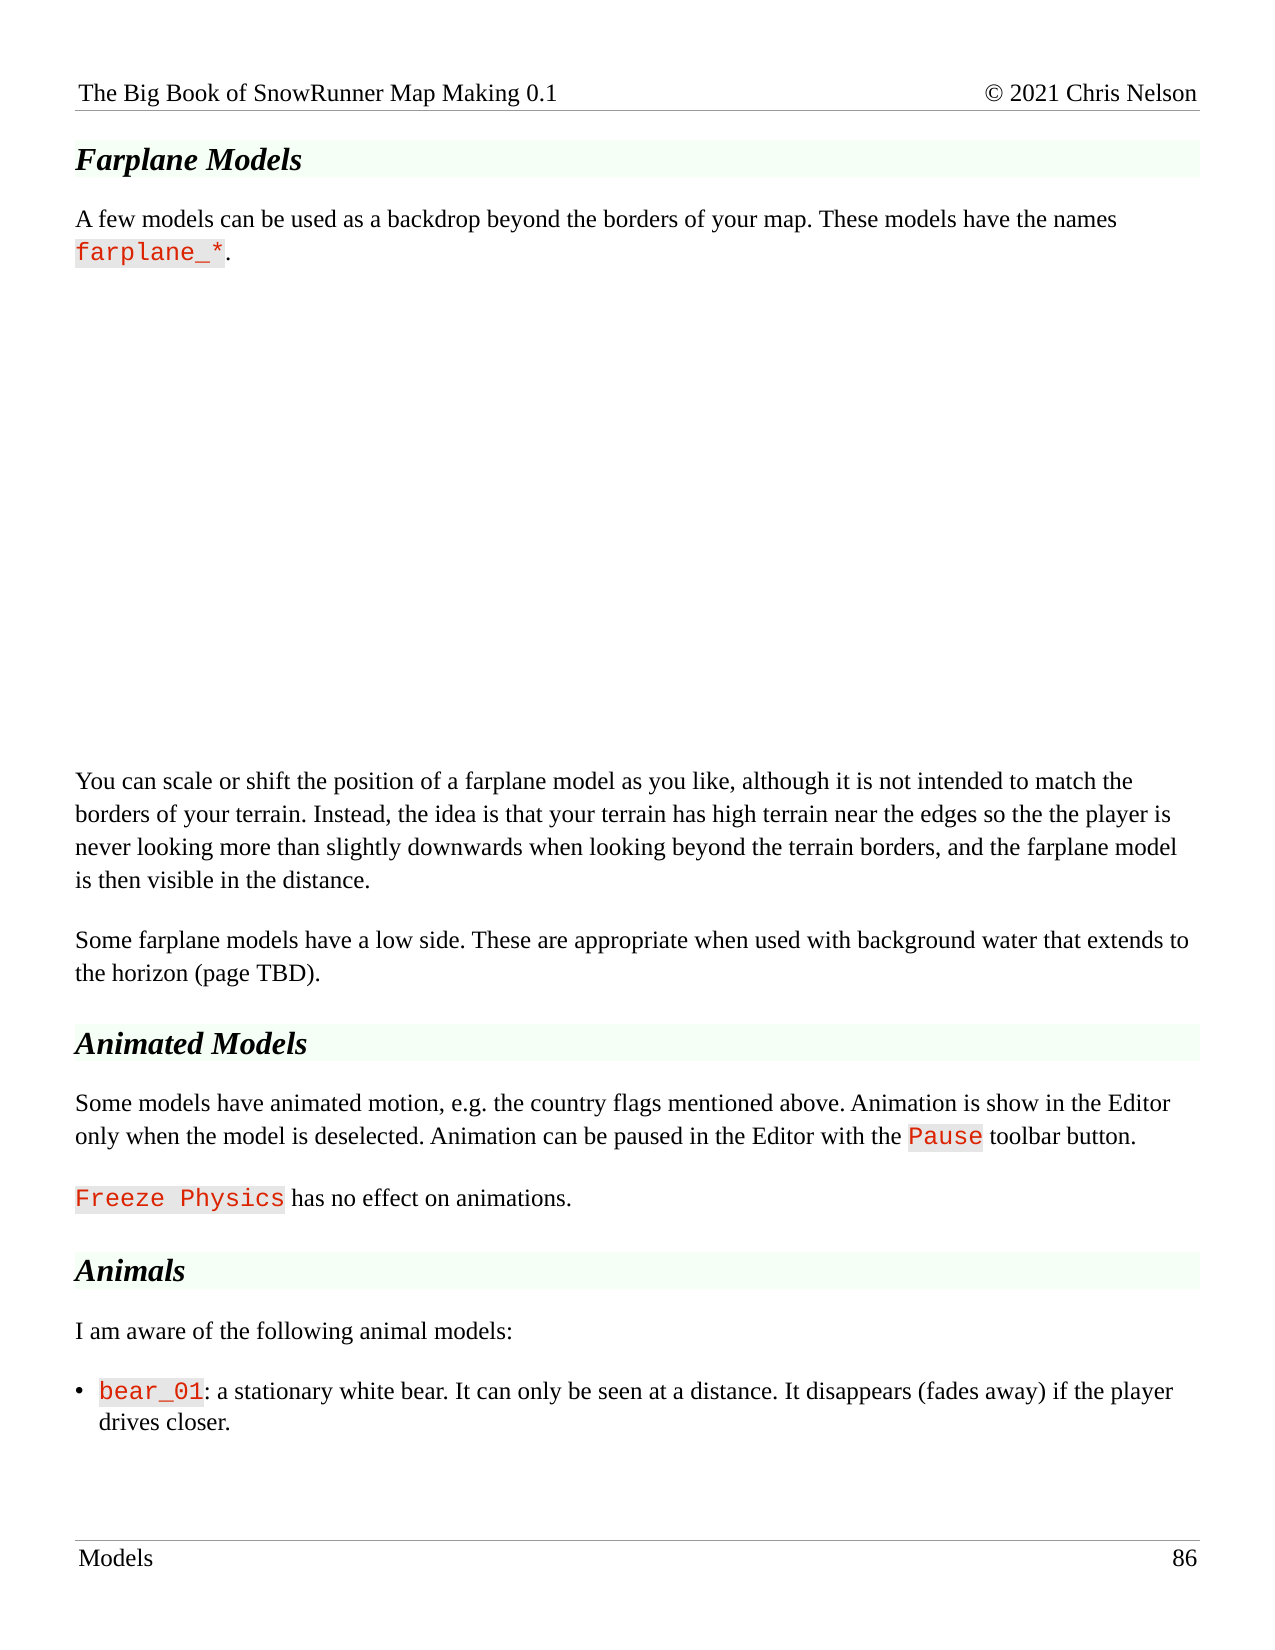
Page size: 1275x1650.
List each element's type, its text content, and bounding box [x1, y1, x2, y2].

text Some models have animated motion, e.g. the country flags mentioned above. Animation is show in the Editor only when the model is deselected. Animation can be paused in the Editor with the Pause toolbar button. [75, 1088, 1200, 1152]
text I am aware of the following animal models: [75, 1316, 1200, 1344]
subtitle Animated Models [75, 1024, 1200, 1061]
text A few models can be used as a backdrop beyond the borders of your map. These models have the names farplane_*. [75, 204, 1200, 268]
list bear_01: a stationary white bear. It can only be seen at a distance. It disappears (fades away) if the player drives closer. [75, 1376, 1200, 1435]
subtitle Farplane Models [75, 140, 1200, 177]
subtitle Animals [75, 1252, 1200, 1289]
text Some farplane models have a low side. These are appropriate when used with background water that extends to the horizon (page TBD). [75, 925, 1200, 987]
text Freeze Physics has no effect on animations. [75, 1183, 1200, 1214]
text You can scale or shift the position of a farplane model as you like, although it is not intended to match the borders of your terrain. Instead, the idea is that your terrain has high terrain near the edges so the the player is never looking more than slightly downwards when looking beyond the terrain borders, and the farplane model is then visible in the distance. [75, 766, 1200, 894]
